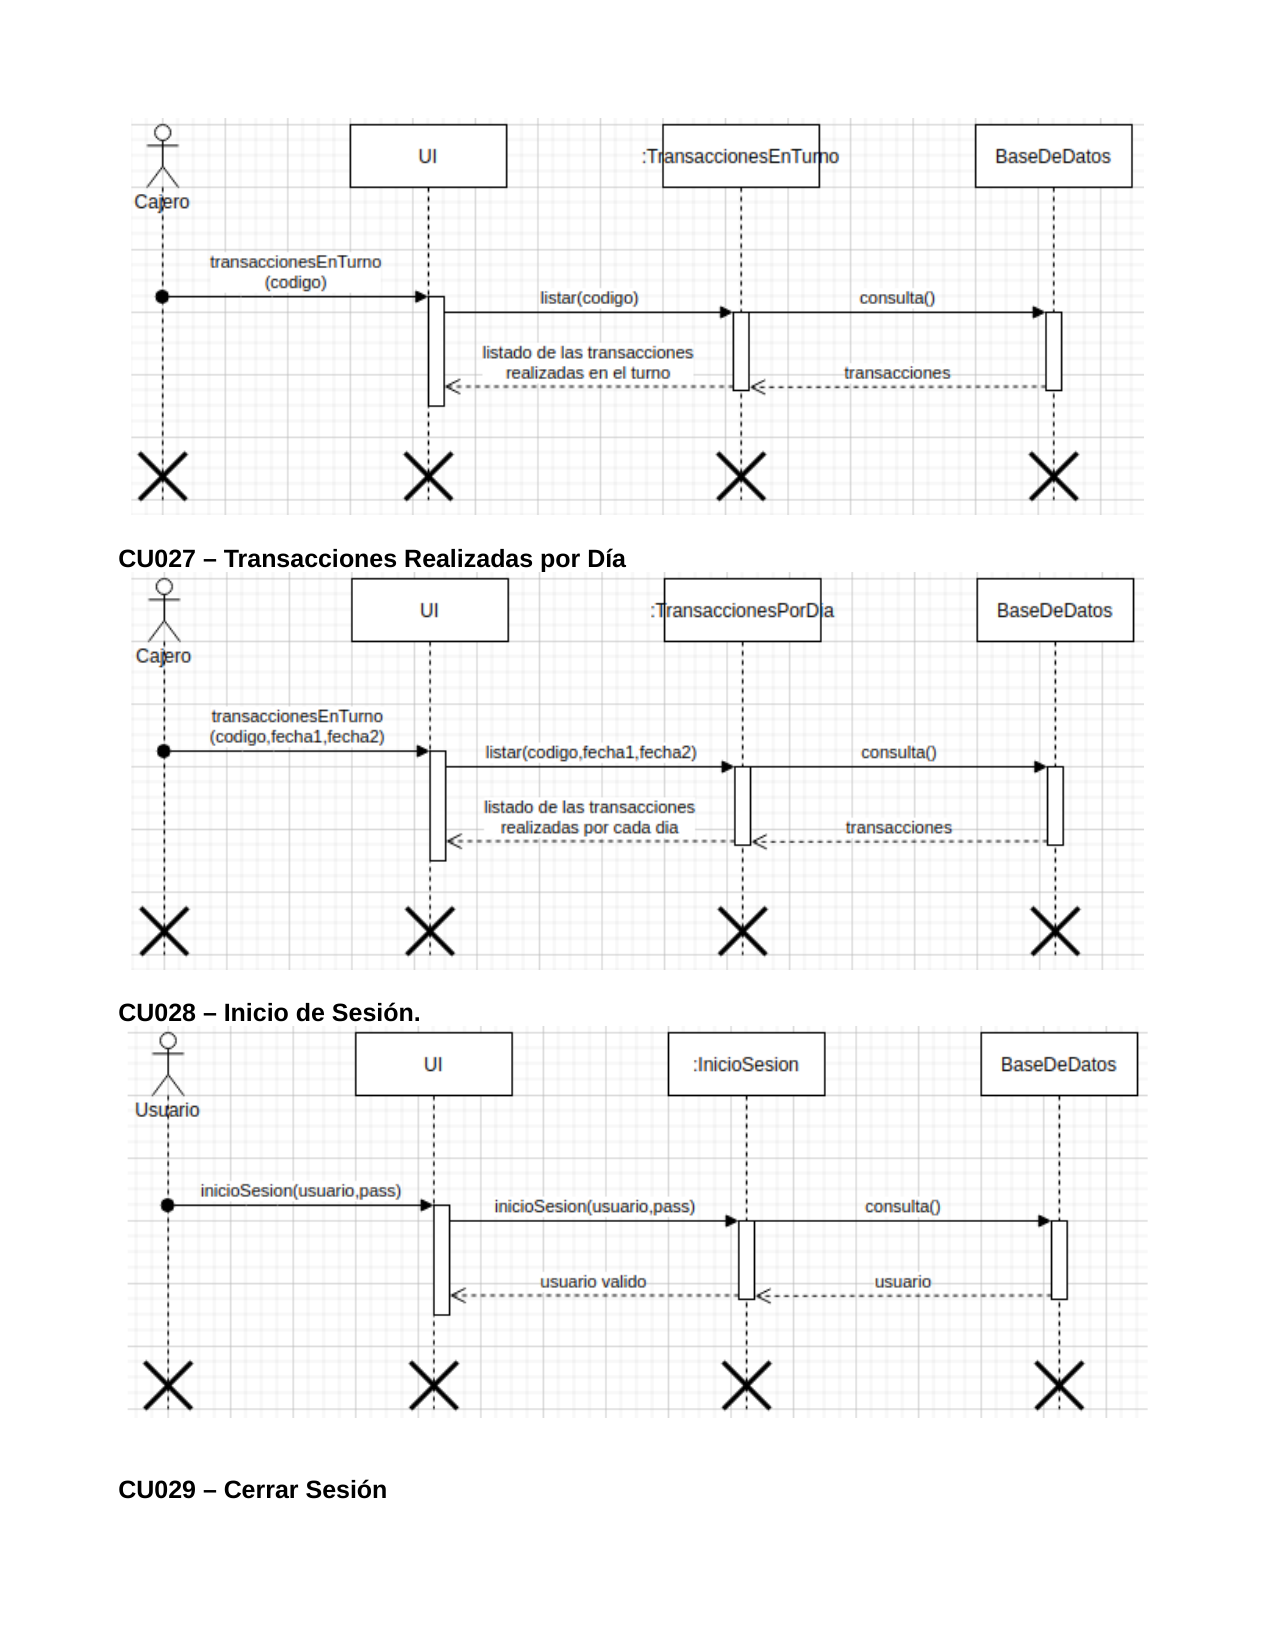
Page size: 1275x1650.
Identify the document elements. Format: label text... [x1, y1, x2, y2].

text CU027 – Transacciones Realizadas por Día [118, 544, 1157, 572]
text CU028 – Inicio de Sesión. [118, 998, 1157, 1027]
picture [127, 1026, 1148, 1418]
picture [131, 572, 1144, 970]
picture [131, 118, 1144, 515]
text CU029 – Cerrar Sesión [118, 1475, 1157, 1504]
